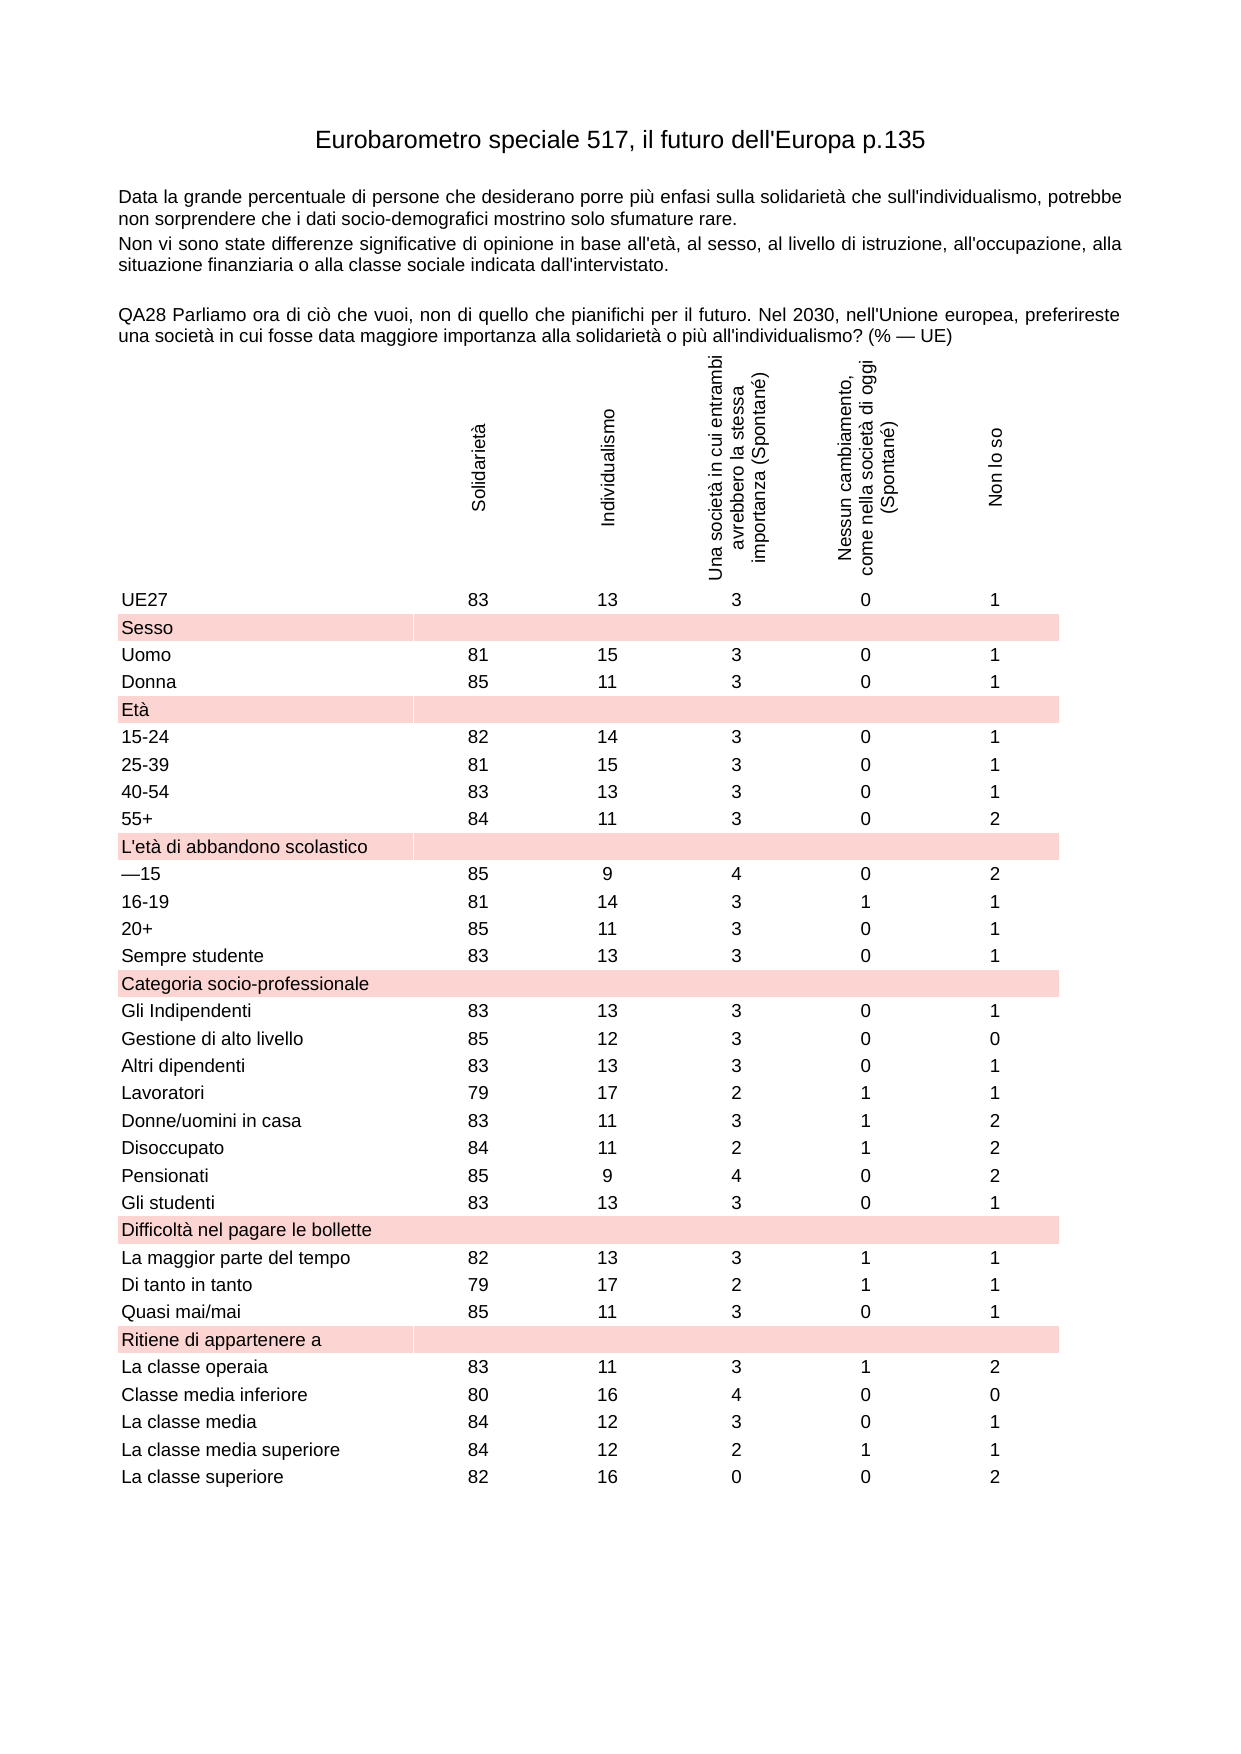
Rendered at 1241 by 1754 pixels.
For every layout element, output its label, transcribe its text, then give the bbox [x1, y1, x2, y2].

table_cell [414, 614, 543, 641]
table_cell 1 [930, 915, 1059, 942]
table_cell 83 [414, 1353, 543, 1381]
table_cell 11 [543, 1299, 672, 1326]
table_cell 13 [543, 1244, 672, 1271]
table_cell 20+ [118, 915, 413, 942]
table_cell 84 [414, 1134, 543, 1161]
table_cell [672, 833, 801, 860]
table_cell 0 [930, 1025, 1059, 1052]
table_cell 11 [543, 1353, 672, 1381]
table_cell Classe media inferiore [118, 1381, 413, 1408]
table_cell [930, 833, 1059, 860]
table_cell Donne/uomini in casa [118, 1107, 413, 1134]
table_cell 2 [930, 1463, 1059, 1490]
table_cell 2 [930, 1107, 1059, 1134]
table_cell 16 [543, 1463, 672, 1490]
table_cell 15 [543, 751, 672, 778]
table_cell 3 [672, 888, 801, 915]
table_cell 1 [930, 1189, 1059, 1216]
table_cell 85 [414, 1161, 543, 1189]
table_cell Gestione di alto livello [118, 1025, 413, 1052]
table_cell 83 [414, 1189, 543, 1216]
table_cell 1 [930, 1079, 1059, 1107]
text QA28 Parliamo ora di ciò che vuoi, non di quello che pianifichi per il futuro. Nel 2030, nell'Unione europea, preferireste una società in cui fosse data maggiore importanza alla solidarietà o più all'individualismo? (% — UE) [118, 303, 1122, 347]
table_cell 3 [672, 805, 801, 833]
table_cell 0 [801, 778, 930, 805]
table_cell 81 [414, 888, 543, 915]
table_cell 4 [672, 1381, 801, 1408]
table_cell [414, 696, 543, 723]
table_cell 83 [414, 942, 543, 970]
table_cell 1 [801, 888, 930, 915]
table_cell 1 [801, 1244, 930, 1271]
table_cell Età [118, 696, 413, 723]
table_cell UE27 [118, 586, 413, 613]
table_cell 0 [801, 586, 930, 613]
table_cell 1 [801, 1435, 930, 1463]
table_cell 0 [930, 1381, 1059, 1408]
table_cell 15 [543, 641, 672, 668]
table_cell 3 [672, 1052, 801, 1079]
table_cell [930, 1326, 1059, 1353]
table_cell 0 [672, 1463, 801, 1490]
table_cell 16 [543, 1381, 672, 1408]
table_cell [543, 970, 672, 997]
table_cell 1 [930, 586, 1059, 613]
table_cell 81 [414, 751, 543, 778]
table_cell 3 [672, 1025, 801, 1052]
table_cell 12 [543, 1435, 672, 1463]
text Non vi sono state differenze significative di opinione in base all'età, al sesso, al livello di istruzione, all'occupazione, alla situazione finanziaria o alla classe sociale indicata dall'intervistato. [118, 232, 1122, 276]
table_cell 11 [543, 1134, 672, 1161]
table_header Solidarietà [414, 350, 543, 586]
table_cell 84 [414, 1408, 543, 1435]
table_cell 0 [801, 1381, 930, 1408]
table_cell 3 [672, 1189, 801, 1216]
table_cell 3 [672, 997, 801, 1024]
table_cell 13 [543, 586, 672, 613]
table_cell [672, 614, 801, 641]
table_cell [414, 833, 543, 860]
table_header Nessun cambiamento, come nella società di oggi (Spontané) [801, 350, 930, 586]
table_cell Di tanto in tanto [118, 1271, 413, 1298]
table_cell 1 [930, 1244, 1059, 1271]
table_cell [801, 970, 930, 997]
table_cell La maggior parte del tempo [118, 1244, 413, 1271]
table_cell 0 [801, 751, 930, 778]
table_cell 3 [672, 586, 801, 613]
table_cell Quasi mai/mai [118, 1299, 413, 1326]
table_cell 3 [672, 668, 801, 696]
table_cell 0 [801, 942, 930, 970]
table_cell [543, 696, 672, 723]
table_cell [672, 696, 801, 723]
table_cell 3 [672, 1244, 801, 1271]
table_cell [930, 1216, 1059, 1244]
table_cell 9 [543, 860, 672, 887]
table_cell 13 [543, 942, 672, 970]
table_cell —15 [118, 860, 413, 887]
table_cell Difficoltà nel pagare le bollette [118, 1216, 672, 1244]
table_cell Lavoratori [118, 1079, 413, 1107]
table_cell 84 [414, 805, 543, 833]
table_cell 1 [930, 1271, 1059, 1298]
table_cell 1 [930, 997, 1059, 1024]
table_cell [801, 614, 930, 641]
table_cell 0 [801, 1189, 930, 1216]
table_cell 3 [672, 641, 801, 668]
table_cell 85 [414, 860, 543, 887]
table_cell Gli studenti [118, 1189, 413, 1216]
table_cell 1 [930, 751, 1059, 778]
table_cell La classe superiore [118, 1463, 413, 1490]
table_cell 1 [930, 1408, 1059, 1435]
table_cell La classe media superiore [118, 1435, 413, 1463]
table_header Una società in cui entrambi avrebbero la stessa importanza (Spontané) [672, 350, 801, 586]
table_cell [930, 614, 1059, 641]
table_cell 1 [801, 1353, 930, 1381]
table_cell 1 [801, 1079, 930, 1107]
table_cell 83 [414, 1052, 543, 1079]
table_cell 1 [801, 1134, 930, 1161]
table_cell 0 [801, 915, 930, 942]
table_cell 0 [801, 1052, 930, 1079]
table_cell 83 [414, 1107, 543, 1134]
table_cell 11 [543, 1107, 672, 1134]
table_cell 1 [930, 888, 1059, 915]
table_cell 11 [543, 668, 672, 696]
table_cell Sesso [118, 614, 413, 641]
text Data la grande percentuale di persone che desiderano porre più enfasi sulla solidarietà che sull'individualismo, potrebbe non sorprendere che i dati socio-demografici mostrino solo sfumature rare. [118, 186, 1122, 229]
table_cell 15-24 [118, 723, 413, 751]
table_cell 13 [543, 997, 672, 1024]
table_cell [672, 1216, 801, 1244]
table_cell 1 [930, 1052, 1059, 1079]
table_cell 1 [930, 1435, 1059, 1463]
table_cell 1 [930, 778, 1059, 805]
table_cell 12 [543, 1408, 672, 1435]
table_cell 4 [672, 1161, 801, 1189]
table_cell [543, 1326, 672, 1353]
table_cell 1 [930, 641, 1059, 668]
table_cell 0 [801, 668, 930, 696]
table_cell 80 [414, 1381, 543, 1408]
table_cell 82 [414, 1463, 543, 1490]
table_cell 85 [414, 1299, 543, 1326]
table_cell [930, 696, 1059, 723]
table_cell 0 [801, 1299, 930, 1326]
table_cell Gli Indipendenti [118, 997, 413, 1024]
table_cell 3 [672, 1408, 801, 1435]
table_cell Categoria socio-professionale [118, 970, 543, 997]
table_cell 11 [543, 915, 672, 942]
table_cell L'età di abbandono scolastico [118, 833, 413, 860]
table_cell 79 [414, 1079, 543, 1107]
table_cell 9 [543, 1161, 672, 1189]
table_cell 3 [672, 723, 801, 751]
table_cell Pensionati [118, 1161, 413, 1189]
table_cell 14 [543, 723, 672, 751]
table_cell 1 [930, 668, 1059, 696]
table_cell 1 [801, 1271, 930, 1298]
table_cell 2 [672, 1079, 801, 1107]
table_cell Disoccupato [118, 1134, 413, 1161]
table_cell 55+ [118, 805, 413, 833]
table_cell 3 [672, 1353, 801, 1381]
table_cell 82 [414, 1244, 543, 1271]
table_cell 1 [930, 1299, 1059, 1326]
table_header Individualismo [543, 350, 672, 586]
table_cell Uomo [118, 641, 413, 668]
table_cell 3 [672, 1299, 801, 1326]
table_cell 2 [930, 1353, 1059, 1381]
table_cell 17 [543, 1271, 672, 1298]
table_cell [672, 1326, 801, 1353]
table_cell 13 [543, 1189, 672, 1216]
table_cell La classe media [118, 1408, 413, 1435]
table_cell 3 [672, 915, 801, 942]
table_cell [801, 1326, 930, 1353]
table_cell [801, 833, 930, 860]
table_cell 83 [414, 997, 543, 1024]
table_cell 16-19 [118, 888, 413, 915]
table_cell 85 [414, 1025, 543, 1052]
table_cell [672, 970, 801, 997]
table_cell 11 [543, 805, 672, 833]
table_cell 0 [801, 860, 930, 887]
table_cell [543, 833, 672, 860]
table_cell 2 [930, 1161, 1059, 1189]
table_cell Donna [118, 668, 413, 696]
table_cell 79 [414, 1271, 543, 1298]
table_cell 0 [801, 1463, 930, 1490]
table_cell 40-54 [118, 778, 413, 805]
table_cell 84 [414, 1435, 543, 1463]
table_cell 83 [414, 778, 543, 805]
table_cell 81 [414, 641, 543, 668]
table_cell 82 [414, 723, 543, 751]
table_cell 85 [414, 915, 543, 942]
table_cell 0 [801, 997, 930, 1024]
table_cell 4 [672, 860, 801, 887]
table_cell 3 [672, 942, 801, 970]
table_cell 0 [801, 1161, 930, 1189]
table_cell [414, 1326, 543, 1353]
table_cell 1 [930, 942, 1059, 970]
table_cell 0 [801, 641, 930, 668]
table_cell 0 [801, 805, 930, 833]
table_cell 3 [672, 778, 801, 805]
table_cell 2 [672, 1271, 801, 1298]
table_header [118, 350, 413, 586]
table_cell [801, 696, 930, 723]
table_cell [543, 614, 672, 641]
table_cell 0 [801, 1408, 930, 1435]
table_cell 13 [543, 778, 672, 805]
table_cell 2 [672, 1435, 801, 1463]
table_cell 85 [414, 668, 543, 696]
table_cell 0 [801, 723, 930, 751]
table_cell [801, 1216, 930, 1244]
table_cell 3 [672, 1107, 801, 1134]
table_cell Altri dipendenti [118, 1052, 413, 1079]
table_header Non lo so [930, 350, 1059, 586]
table_cell 3 [672, 751, 801, 778]
table_cell [930, 970, 1059, 997]
table_cell 2 [930, 1134, 1059, 1161]
table_cell 13 [543, 1052, 672, 1079]
table_cell 0 [801, 1025, 930, 1052]
table_cell 1 [930, 723, 1059, 751]
table_cell 12 [543, 1025, 672, 1052]
table_cell Ritiene di appartenere a [118, 1326, 413, 1353]
table_cell Sempre studente [118, 942, 413, 970]
table_cell 2 [930, 805, 1059, 833]
table_cell 2 [930, 860, 1059, 887]
table_cell 14 [543, 888, 672, 915]
table_cell 2 [672, 1134, 801, 1161]
table_cell La classe operaia [118, 1353, 413, 1381]
table_cell 83 [414, 586, 543, 613]
table_cell 1 [801, 1107, 930, 1134]
table_cell 25-39 [118, 751, 413, 778]
table_cell 17 [543, 1079, 672, 1107]
